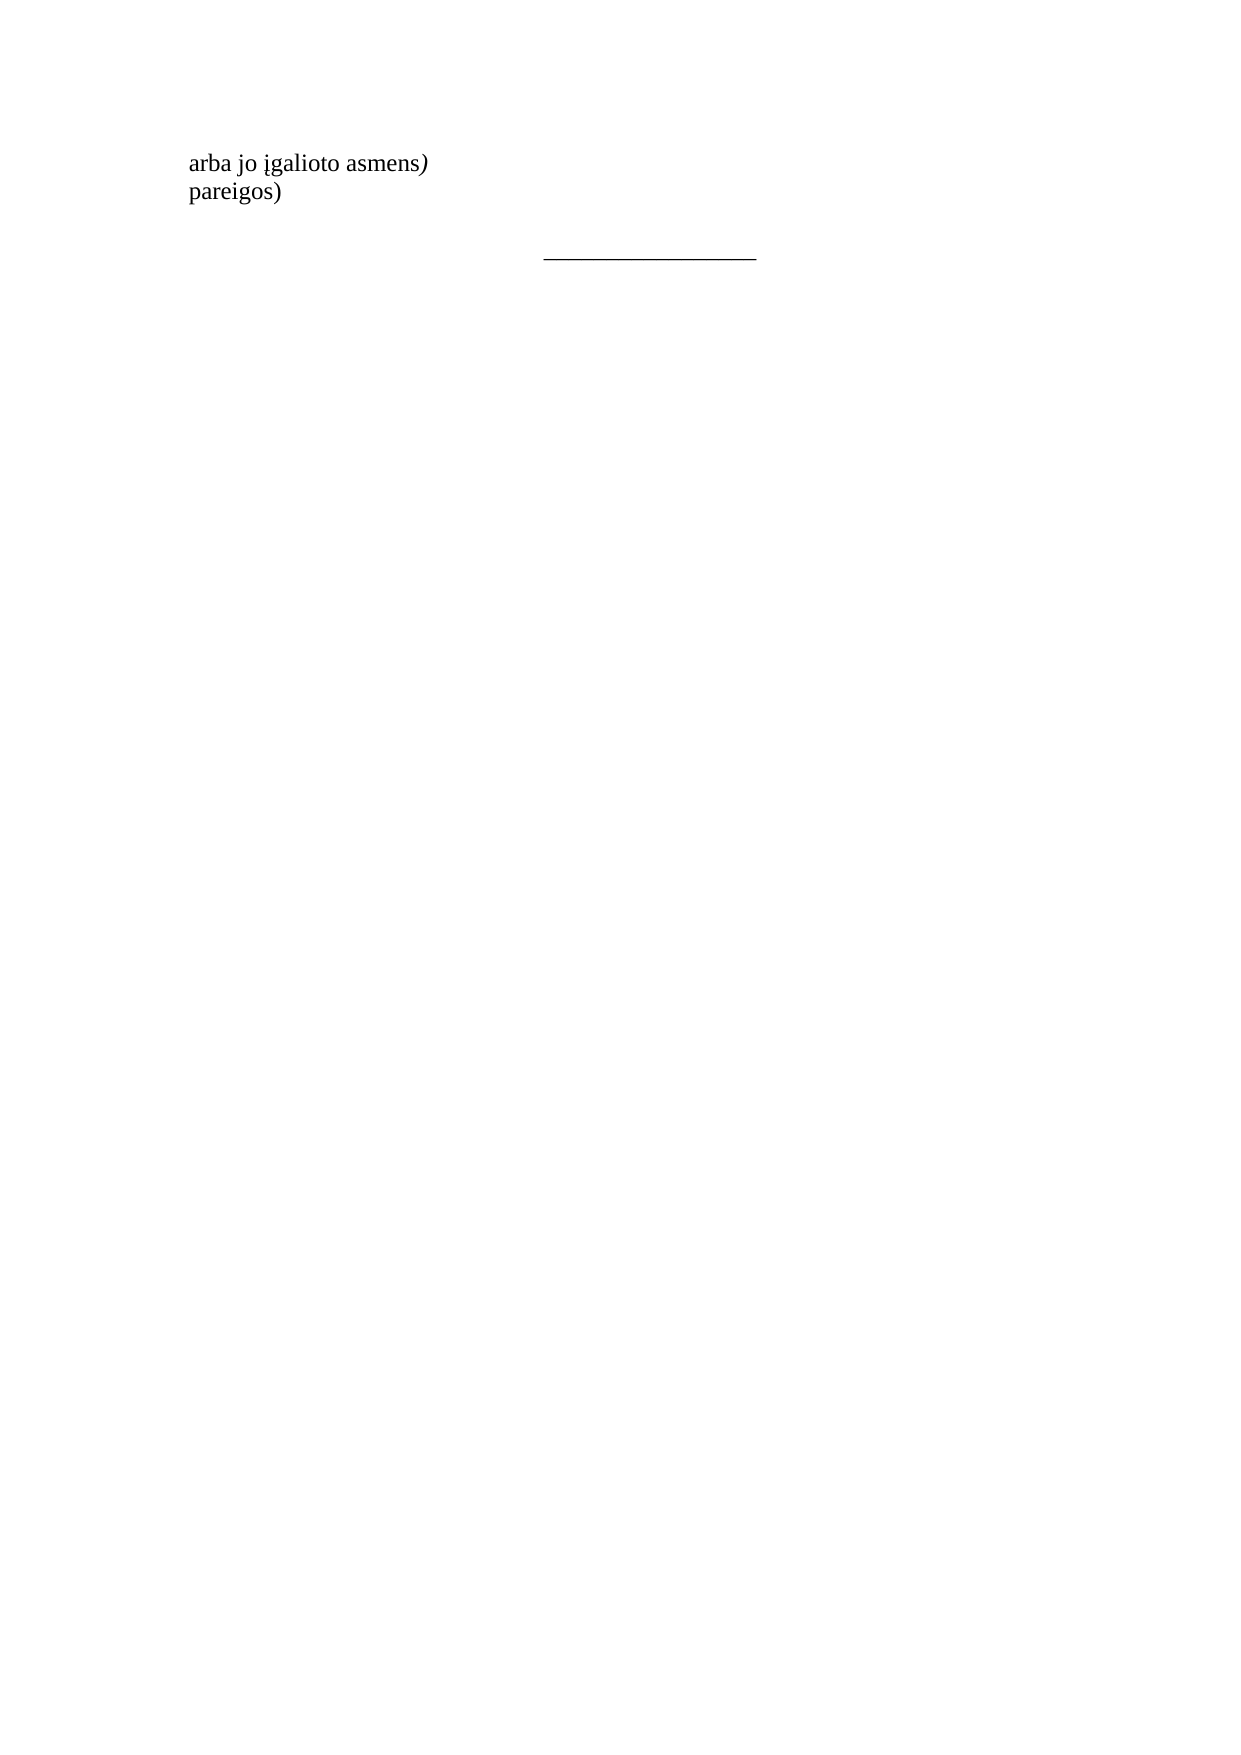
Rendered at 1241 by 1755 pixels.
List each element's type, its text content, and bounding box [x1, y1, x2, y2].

table_header [807, 148, 1122, 205]
table_header [493, 148, 807, 205]
text _________________ [177, 234, 1122, 263]
table_header arba jo įgalioto asmens) pareigos) [177, 148, 493, 205]
